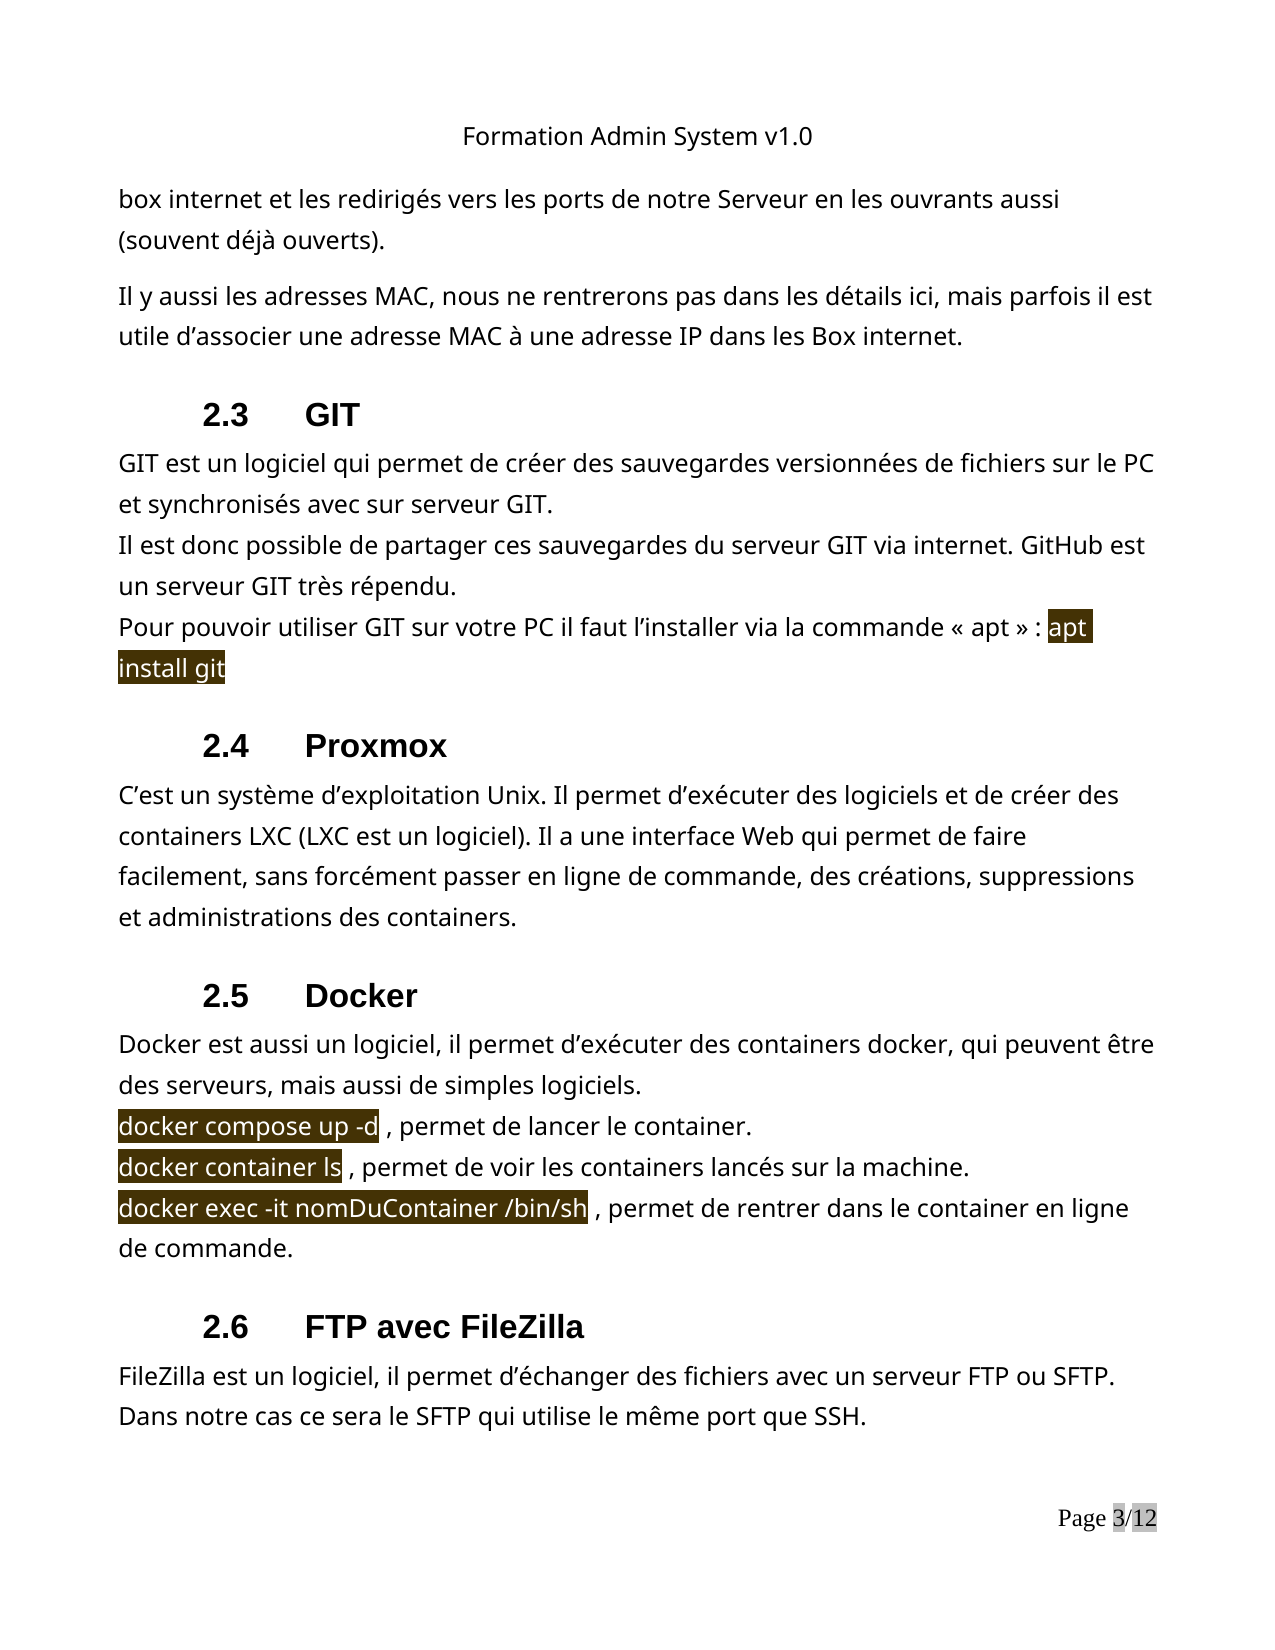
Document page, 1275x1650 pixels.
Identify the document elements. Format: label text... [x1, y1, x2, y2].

text GIT est un logiciel qui permet de créer des sauvegardes versionnées de fichiers sur le PC et synchronisés avec sur serveur GIT. Il est donc possible de partager ces sauvegardes du serveur GIT via internet. GitHub est un serveur GIT très répendu. Pour pouvoir utiliser GIT sur votre PC il faut l’installer via la commande « apt » : apt install git [118, 446, 1157, 684]
text C’est un système d’exploitation Unix. Il permet d’exécuter des logiciels et de créer des containers LXC (LXC est un logiciel). Il a une interface Web qui permet de faire facilement, sans forcément passer en ligne de commande, des créations, suppressions et administrations des containers. [118, 777, 1157, 934]
subtitle FTP avec FileZilla [193, 1307, 1157, 1346]
subtitle GIT [193, 395, 1157, 434]
text Docker est aussi un logiciel, il permet d’exécuter des containers docker, qui peuvent être des serveurs, mais aussi de simples logiciels. docker compose up -d , permet de lancer le container. docker container ls , permet de voir les containers lancés sur la machine. docker exec -it nomDuContainer /bin/sh , permet de rentrer dans le container en ligne de commande. [118, 1027, 1157, 1265]
text box internet et les redirigés vers les ports de notre Serveur en les ouvrants aussi (souvent déjà ouverts). [118, 182, 1157, 257]
text FileZilla est un logiciel, il permet d’échanger des fichiers avec un serveur FTP ou SFTP. Dans notre cas ce sera le SFTP qui utilise le même port que SSH. [118, 1358, 1157, 1433]
text Il y aussi les adresses MAC, nous ne rentrerons pas dans les détails ici, mais parfois il est utile d’associer une adresse MAC à une adresse IP dans les Box internet. [118, 278, 1157, 353]
subtitle Docker [193, 976, 1157, 1014]
subtitle Proxmox [193, 726, 1157, 765]
